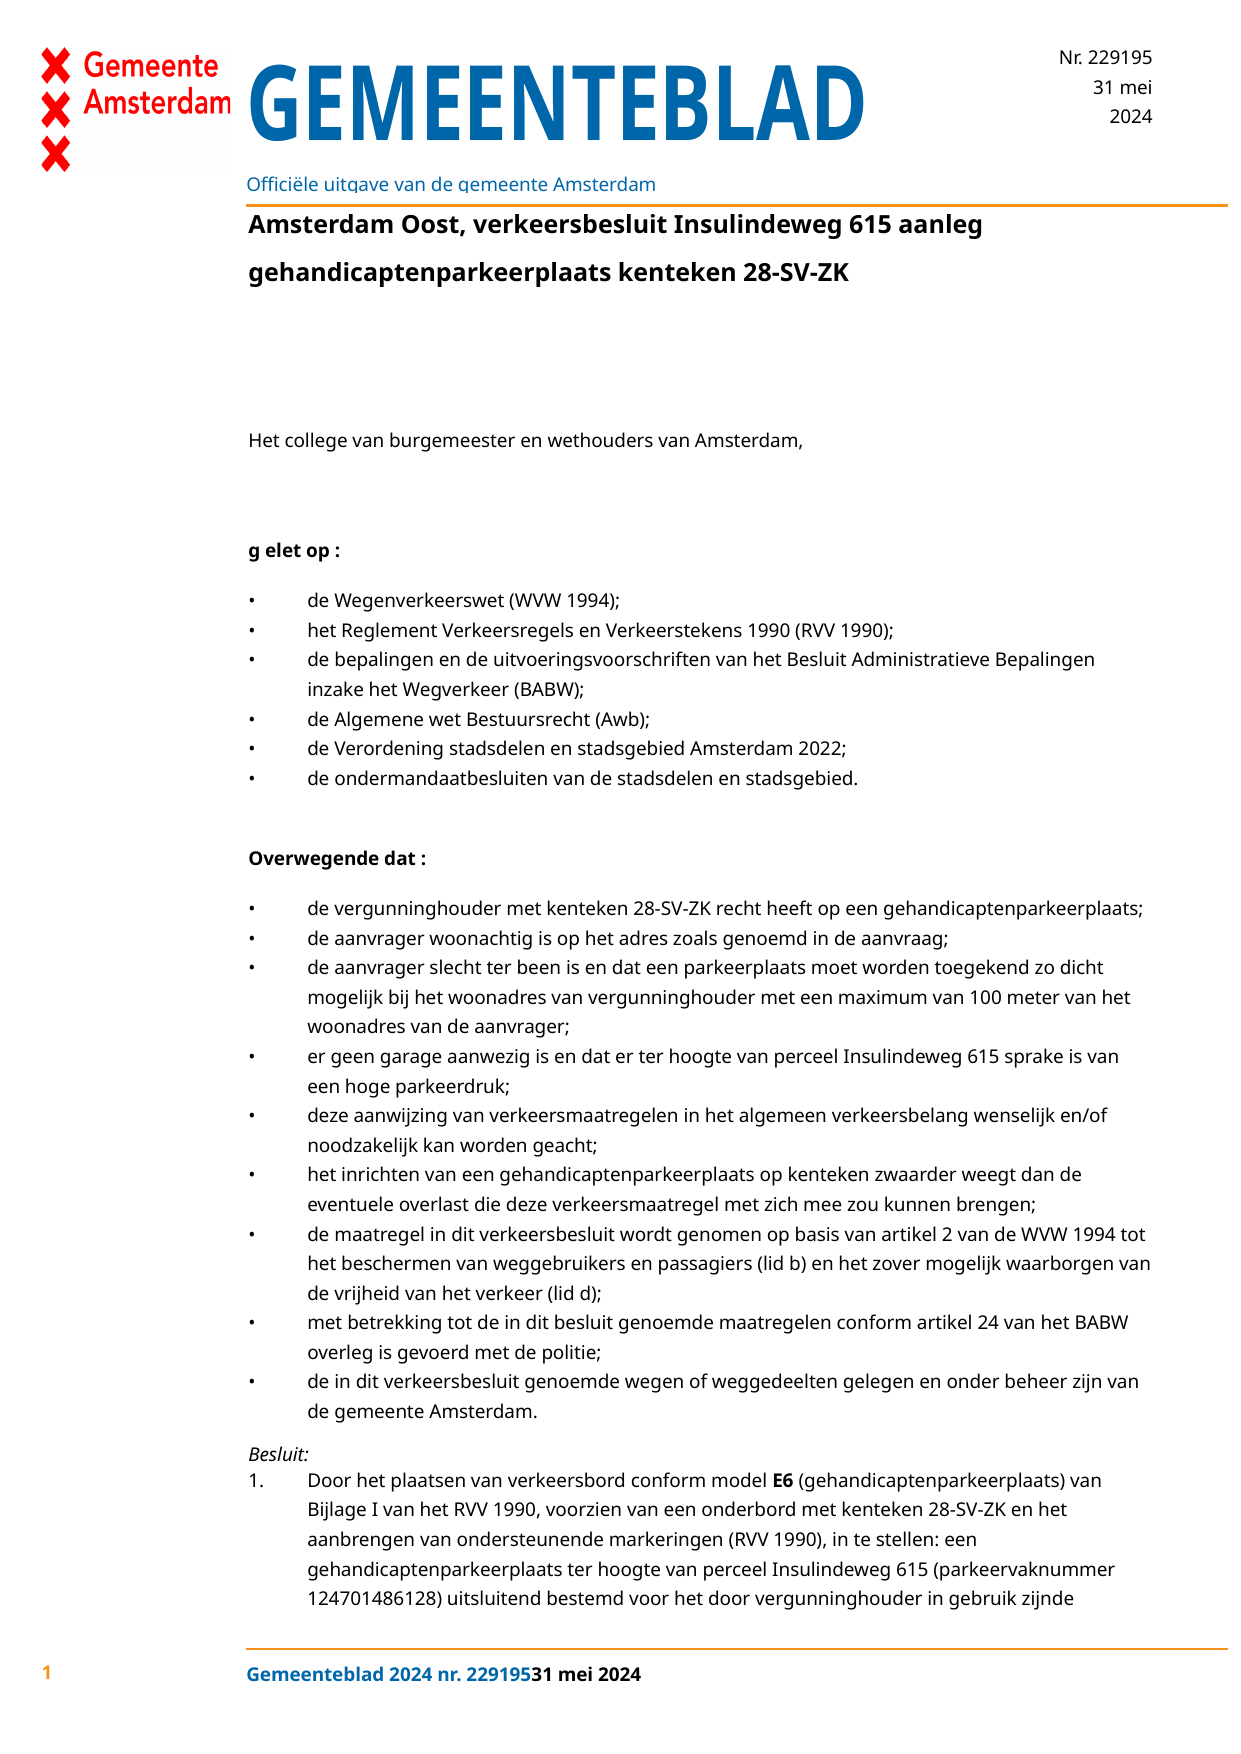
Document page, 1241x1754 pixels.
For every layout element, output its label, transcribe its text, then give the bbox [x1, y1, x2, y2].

list deze aanwijzing van verkeersmaatregelen in het algemeen verkeersbelang wenselijk en/of noodzakelijk kan worden geacht; [248, 1102, 1152, 1158]
text Het college van burgemeester en wethouders van Amsterdam, [248, 427, 1152, 453]
text Amsterdam Oost, verkeersbesluit Insulindeweg 615 aanleg gehandicaptenparkeerplaats kenteken 28-SV-ZK [248, 207, 1152, 288]
list de in dit verkeersbesluit genoemde wegen of weggedeelten gelegen en onder beheer zijn van de gemeente Amsterdam. [248, 1369, 1152, 1424]
list de aanvrager slecht ter been is en dat een parkeerplaats moet worden toegekend zo dicht mogelijk bij het woonadres van vergunninghouder met een maximum van 100 meter van het woonadres van de aanvrager; [248, 954, 1152, 1039]
list de vergunninghouder met kenteken 28-SV-ZK recht heeft op een gehandicaptenparkeerplaats; [248, 895, 1152, 921]
list het inrichten van een gehandicaptenparkeerplaats op kenteken zwaarder weegt dan de eventuele overlast die deze verkeersmaatregel met zich mee zou kunnen brengen; [248, 1162, 1152, 1217]
list de Algemene wet Bestuursrecht (Awb); [248, 706, 1152, 731]
text Besluit: [248, 1441, 1152, 1467]
text Overwegende dat : [248, 845, 1152, 871]
list de ondermandaatbesluiten van de stadsdelen en stadsgebied. [248, 765, 1152, 791]
list de maatregel in dit verkeersbesluit wordt genomen op basis van artikel 2 van de WVW 1994 tot het beschermen van weggebruikers en passagiers (lid b) en het zover mogelijk waarborgen van de vrijheid van het verkeer (lid d); [248, 1221, 1152, 1306]
text g elet op : [248, 537, 1152, 563]
list de Wegenverkeerswet (WVW 1994); [248, 587, 1152, 613]
picture [41, 47, 231, 172]
list het Reglement Verkeersregels en Verkeerstekens 1990 (RVV 1990); [248, 617, 1152, 643]
list er geen garage aanwezig is en dat er ter hoogte van perceel Insulindeweg 615 sprake is van een hoge parkeerdruk; [248, 1043, 1152, 1098]
list de aanvrager woonachtig is op het adres zoals genoemd in de aanvraag; [248, 925, 1152, 951]
list de bepalingen en de uitvoeringsvoorschriften van het Besluit Administratieve Bepalingen inzake het Wegverkeer (BABW); [248, 647, 1152, 702]
list de Verordening stadsdelen en stadsgebied Amsterdam 2022; [248, 735, 1152, 761]
list met betrekking tot de in dit besluit genoemde maatregelen conform artikel 24 van het BABW overleg is gevoerd met de politie; [248, 1309, 1152, 1365]
list Door het plaatsen van verkeersbord conform model E6 (gehandicaptenparkeerplaats) van Bijlage I van het RVV 1990, voorzien van een onderbord met kenteken 28-SV-ZK en het aanbrengen van ondersteunende markeringen (RVV 1990), in te stellen: een gehandicaptenparkeerplaats ter hoogte van perceel Insulindeweg 615 (parkeervaknummer 124701486128) uitsluitend bestemd voor het door vergunninghouder in gebruik zijnde [248, 1467, 1152, 1611]
